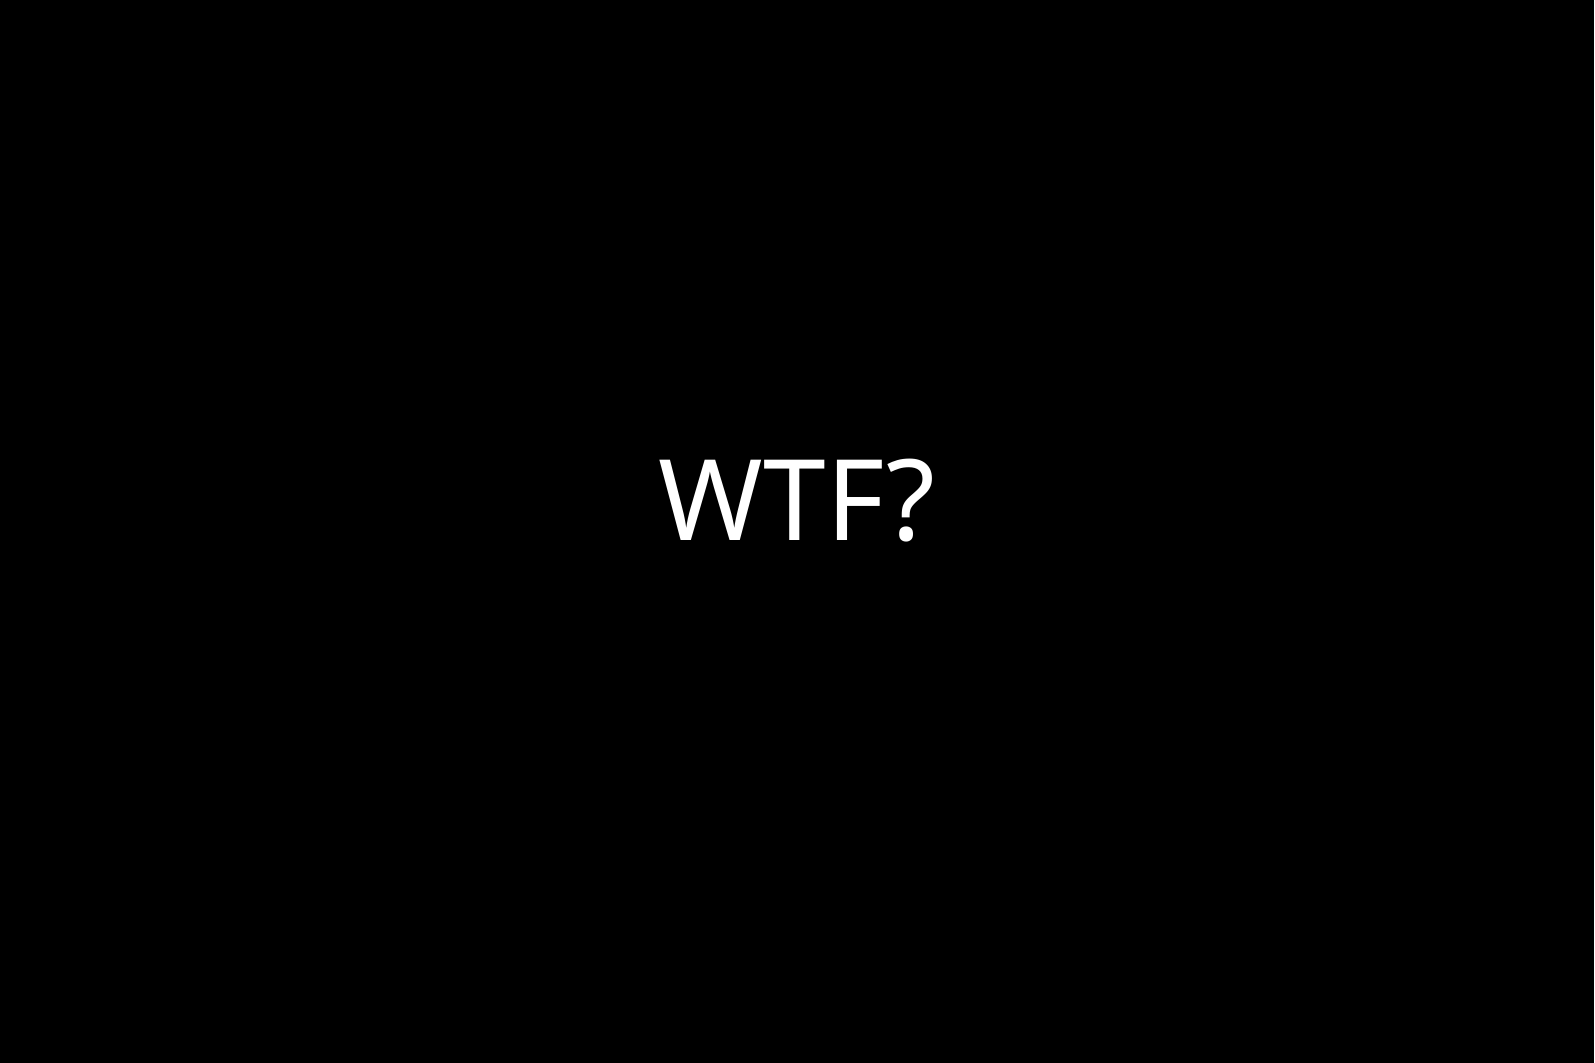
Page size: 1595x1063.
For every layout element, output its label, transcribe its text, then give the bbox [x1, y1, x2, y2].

subtitle WTF? [79, 42, 1515, 951]
